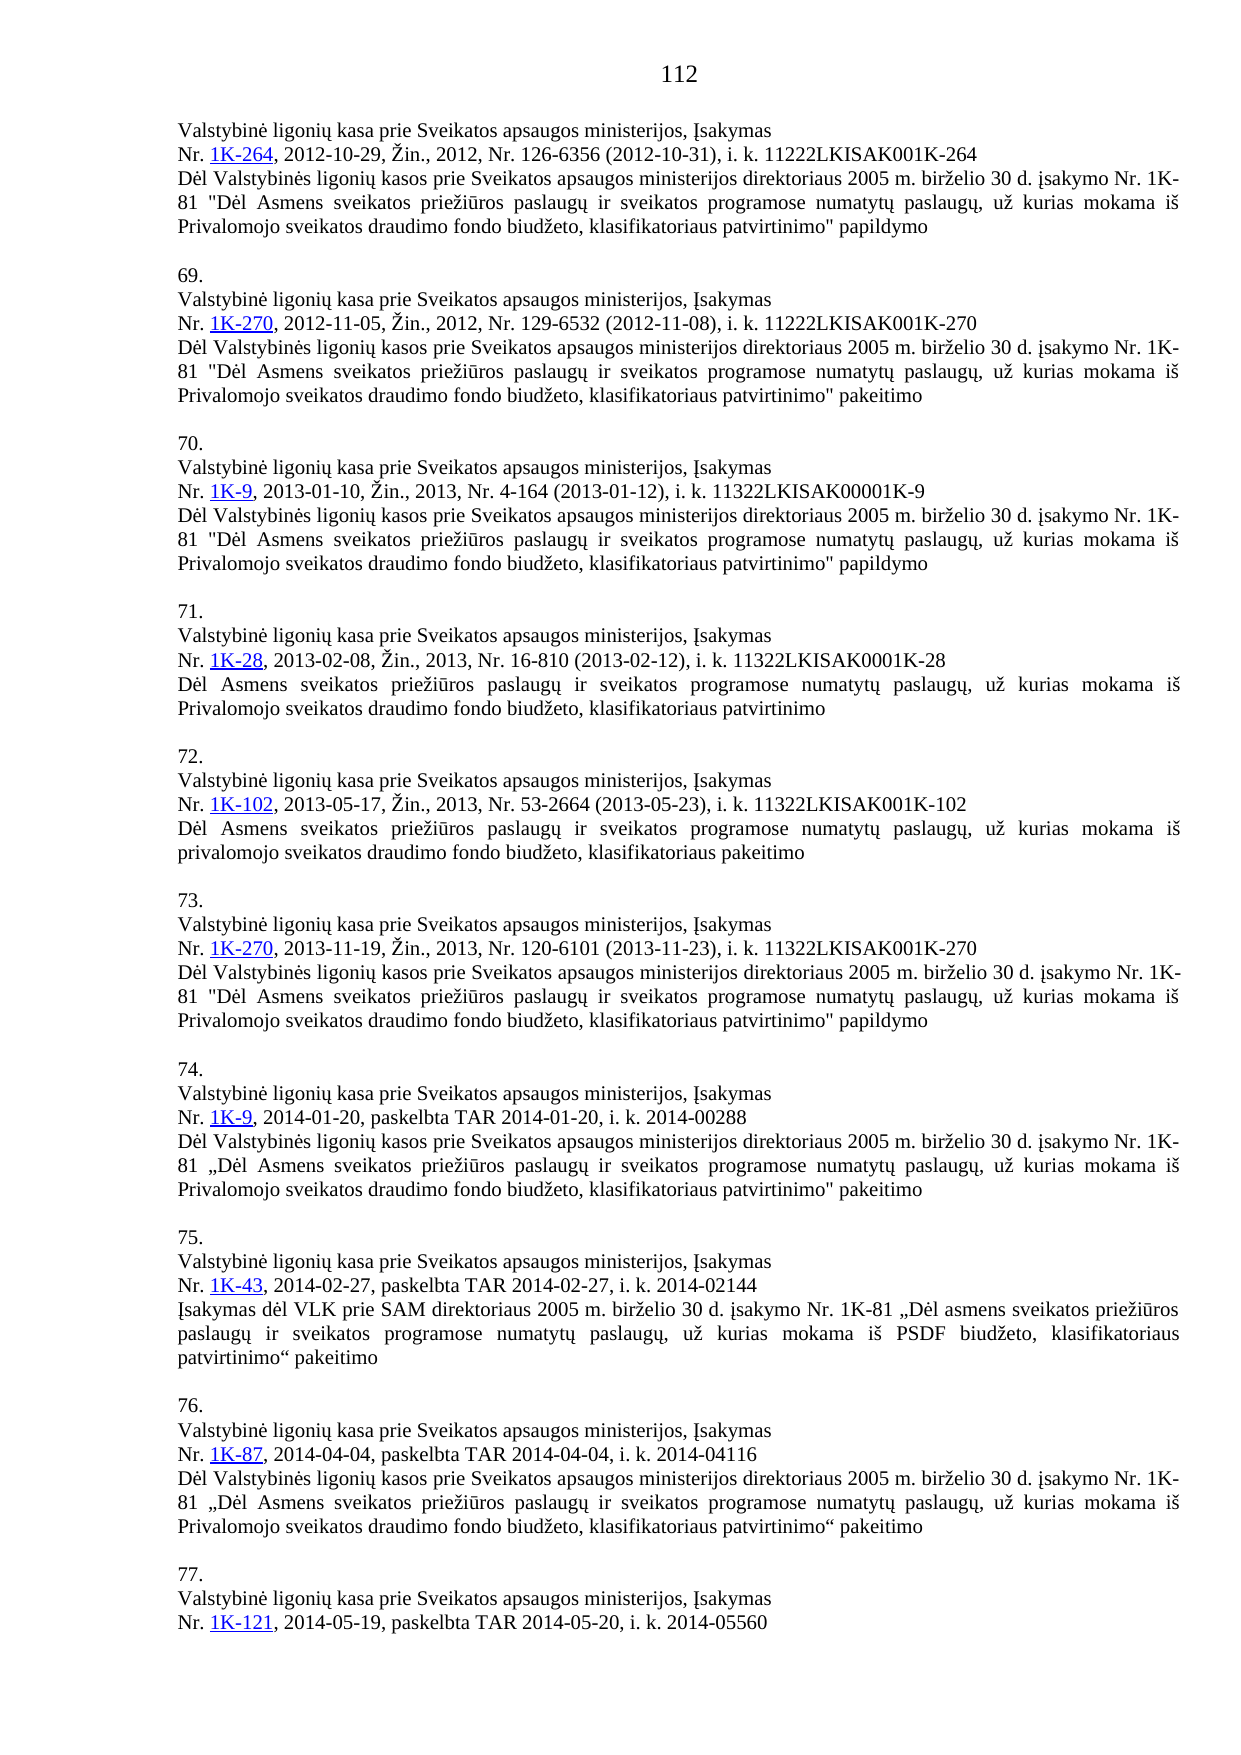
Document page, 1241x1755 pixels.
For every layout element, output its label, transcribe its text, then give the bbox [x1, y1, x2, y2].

text 70. [177, 431, 1181, 455]
text Nr. 1K-87, 2014-04-04, paskelbta TAR 2014-04-04, i. k. 2014-04116 [177, 1442, 1181, 1466]
text 72. [177, 744, 1181, 768]
text Nr. 1K-121, 2014-05-19, paskelbta TAR 2014-05-20, i. k. 2014-05560 [177, 1610, 1181, 1634]
text 74. [177, 1057, 1181, 1081]
text Nr. 1K-9, 2014-01-20, paskelbta TAR 2014-01-20, i. k. 2014-00288 [177, 1105, 1181, 1129]
text Nr. 1K-270, 2013-11-19, Žin., 2013, Nr. 120-6101 (2013-11-23), i. k. 11322LKISAK001K-270 [177, 936, 1181, 960]
text Valstybinė ligonių kasa prie Sveikatos apsaugos ministerijos, Įsakymas [177, 1081, 1181, 1105]
text Dėl Valstybinės ligonių kasos prie Sveikatos apsaugos ministerijos direktoriaus 2005 m. birželio 30 d. įsakymo Nr. 1K-81 "Dėl Asmens sveikatos priežiūros paslaugų ir sveikatos programose numatytų paslaugų, už kurias mokama iš Privalomojo sveikatos draudimo fondo biudžeto, klasifikatoriaus patvirtinimo" papildymo [177, 166, 1181, 238]
text 77. [177, 1562, 1181, 1586]
text Valstybinė ligonių kasa prie Sveikatos apsaugos ministerijos, Įsakymas [177, 118, 1181, 142]
text Valstybinė ligonių kasa prie Sveikatos apsaugos ministerijos, Įsakymas [177, 1249, 1181, 1273]
text Valstybinė ligonių kasa prie Sveikatos apsaugos ministerijos, Įsakymas [177, 287, 1181, 311]
text Nr. 1K-9, 2013-01-10, Žin., 2013, Nr. 4-164 (2013-01-12), i. k. 11322LKISAK00001K-9 [177, 479, 1181, 503]
text Dėl Valstybinės ligonių kasos prie Sveikatos apsaugos ministerijos direktoriaus 2005 m. birželio 30 d. įsakymo Nr. 1K-81 „Dėl Asmens sveikatos priežiūros paslaugų ir sveikatos programose numatytų paslaugų, už kurias mokama iš Privalomojo sveikatos draudimo fondo biudžeto, klasifikatoriaus patvirtinimo" pakeitimo [177, 1129, 1181, 1201]
text Valstybinė ligonių kasa prie Sveikatos apsaugos ministerijos, Įsakymas [177, 623, 1181, 647]
text 75. [177, 1225, 1181, 1249]
text 73. [177, 888, 1181, 912]
text Dėl Valstybinės ligonių kasos prie Sveikatos apsaugos ministerijos direktoriaus 2005 m. birželio 30 d. įsakymo Nr. 1K-81 "Dėl Asmens sveikatos priežiūros paslaugų ir sveikatos programose numatytų paslaugų, už kurias mokama iš Privalomojo sveikatos draudimo fondo biudžeto, klasifikatoriaus patvirtinimo" papildymo [177, 503, 1181, 575]
text Valstybinė ligonių kasa prie Sveikatos apsaugos ministerijos, Įsakymas [177, 1586, 1181, 1610]
text Valstybinė ligonių kasa prie Sveikatos apsaugos ministerijos, Įsakymas [177, 1417, 1181, 1442]
text Valstybinė ligonių kasa prie Sveikatos apsaugos ministerijos, Įsakymas [177, 455, 1181, 479]
text Dėl Valstybinės ligonių kasos prie Sveikatos apsaugos ministerijos direktoriaus 2005 m. birželio 30 d. įsakymo Nr. 1K-81 "Dėl Asmens sveikatos priežiūros paslaugų ir sveikatos programose numatytų paslaugų, už kurias mokama iš Privalomojo sveikatos draudimo fondo biudžeto, klasifikatoriaus patvirtinimo" pakeitimo [177, 335, 1181, 407]
text Įsakymas dėl VLK prie SAM direktoriaus 2005 m. birželio 30 d. įsakymo Nr. 1K-81 „Dėl asmens sveikatos priežiūros paslaugų ir sveikatos programose numatytų paslaugų, už kurias mokama iš PSDF biudžeto, klasifikatoriaus patvirtinimo“ pakeitimo [177, 1297, 1181, 1369]
text 69. [177, 262, 1181, 287]
text Nr. 1K-102, 2013-05-17, Žin., 2013, Nr. 53-2664 (2013-05-23), i. k. 11322LKISAK001K-102 [177, 792, 1181, 816]
text Dėl Asmens sveikatos priežiūros paslaugų ir sveikatos programose numatytų paslaugų, už kurias mokama iš Privalomojo sveikatos draudimo fondo biudžeto, klasifikatoriaus patvirtinimo [177, 672, 1181, 720]
text Nr. 1K-264, 2012-10-29, Žin., 2012, Nr. 126-6356 (2012-10-31), i. k. 11222LKISAK001K-264 [177, 142, 1181, 166]
text Dėl Valstybinės ligonių kasos prie Sveikatos apsaugos ministerijos direktoriaus 2005 m. birželio 30 d. įsakymo Nr. 1K-81 "Dėl Asmens sveikatos priežiūros paslaugų ir sveikatos programose numatytų paslaugų, už kurias mokama iš Privalomojo sveikatos draudimo fondo biudžeto, klasifikatoriaus patvirtinimo" papildymo [177, 960, 1181, 1032]
text Nr. 1K-28, 2013-02-08, Žin., 2013, Nr. 16-810 (2013-02-12), i. k. 11322LKISAK0001K-28 [177, 647, 1181, 672]
text 76. [177, 1393, 1181, 1417]
text Nr. 1K-43, 2014-02-27, paskelbta TAR 2014-02-27, i. k. 2014-02144 [177, 1273, 1181, 1297]
text Valstybinė ligonių kasa prie Sveikatos apsaugos ministerijos, Įsakymas [177, 768, 1181, 792]
text Dėl Valstybinės ligonių kasos prie Sveikatos apsaugos ministerijos direktoriaus 2005 m. birželio 30 d. įsakymo Nr. 1K-81 „Dėl Asmens sveikatos priežiūros paslaugų ir sveikatos programose numatytų paslaugų, už kurias mokama iš Privalomojo sveikatos draudimo fondo biudžeto, klasifikatoriaus patvirtinimo“ pakeitimo [177, 1466, 1181, 1538]
text Dėl Asmens sveikatos priežiūros paslaugų ir sveikatos programose numatytų paslaugų, už kurias mokama iš privalomojo sveikatos draudimo fondo biudžeto, klasifikatoriaus pakeitimo [177, 816, 1181, 864]
text Valstybinė ligonių kasa prie Sveikatos apsaugos ministerijos, Įsakymas [177, 912, 1181, 936]
text 71. [177, 599, 1181, 623]
text Nr. 1K-270, 2012-11-05, Žin., 2012, Nr. 129-6532 (2012-11-08), i. k. 11222LKISAK001K-270 [177, 311, 1181, 335]
